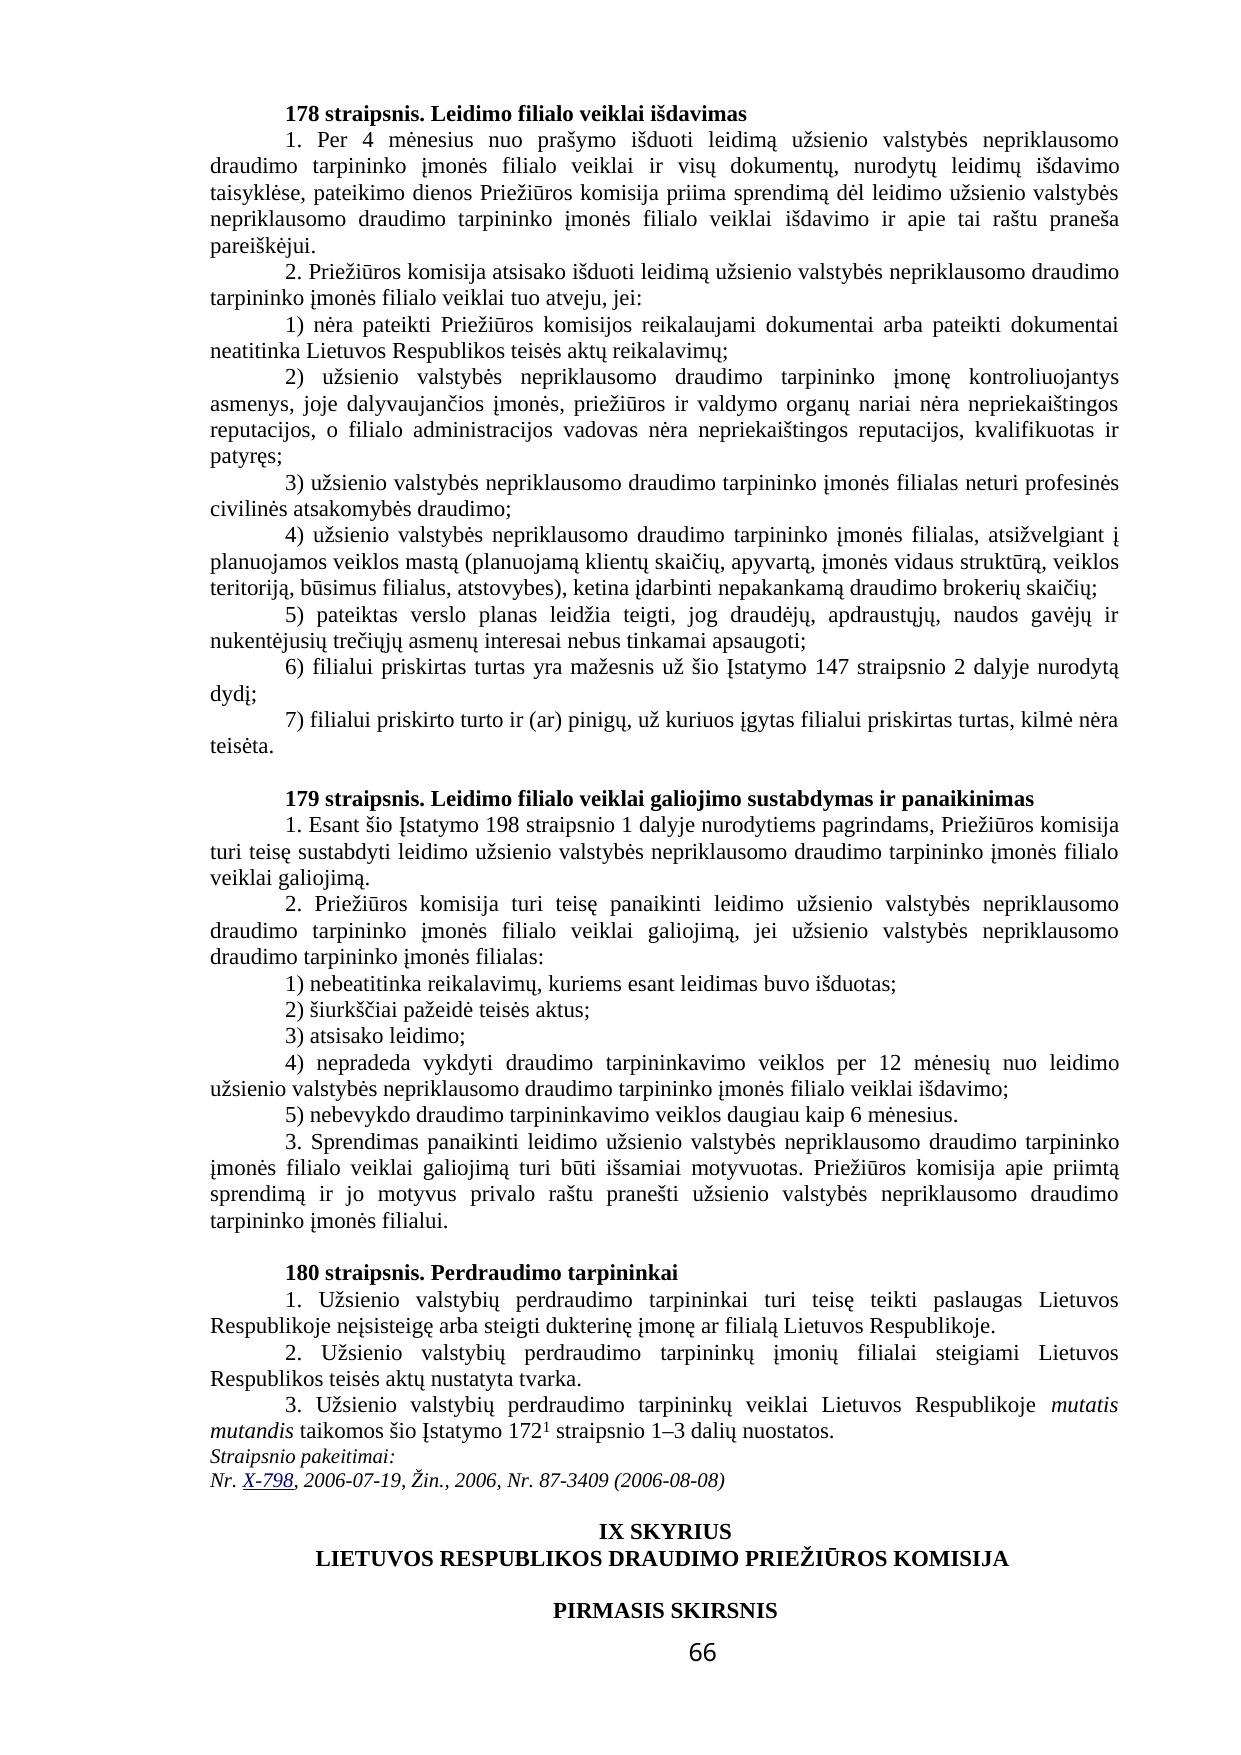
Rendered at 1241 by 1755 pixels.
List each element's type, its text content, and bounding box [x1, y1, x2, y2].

text 180 straipsnis. Perdraudimo tarpininkai [210, 1259, 1120, 1286]
text 6) filialui priskirtas turtas yra mažesnis už šio Įstatymo 147 straipsnio 2 dalyje nurodytą dydį; [210, 653, 1120, 706]
text IX SKYRIUS [210, 1518, 1120, 1545]
text 1. Per 4 mėnesius nuo prašymo išduoti leidimą užsienio valstybės nepriklausomo draudimo tarpininko įmonės filialo veiklai ir visų dokumentų, nurodytų leidimų išdavimo taisyklėse, pateikimo dienos Priežiūros komisija priima sprendimą dėl leidimo užsienio valstybės nepriklausomo draudimo tarpininko įmonės filialo veiklai išdavimo ir apie tai raštu praneša pareiškėjui. [210, 126, 1120, 258]
text 2. Užsienio valstybių perdraudimo tarpininkų įmonių filialai steigiami Lietuvos Respublikos teisės aktų nustatyta tvarka. [210, 1338, 1120, 1391]
text 3. Užsienio valstybių perdraudimo tarpininkų veiklai Lietuvos Respublikoje mutatis mutandis taikomos šio Įstatymo 1721 straipsnio 1–3 dalių nuostatos. [210, 1391, 1120, 1444]
text 1. Užsienio valstybių perdraudimo tarpininkai turi teisę teikti paslaugas Lietuvos Respublikoje neįsisteigę arba steigti dukterinę įmonę ar filialą Lietuvos Respublikoje. [210, 1286, 1120, 1338]
text 7) filialui priskirto turto ir (ar) pinigų, už kuriuos įgytas filialui priskirtas turtas, kilmė nėra teisėta. [210, 706, 1120, 759]
text 3) atsisako leidimo; [210, 1022, 1120, 1049]
text 2. Priežiūros komisija atsisako išduoti leidimą užsienio valstybės nepriklausomo draudimo tarpininko įmonės filialo veiklai tuo atveju, jei: [210, 258, 1120, 311]
subtitle 179 straipsnis. Leidimo filialo veiklai galiojimo sustabdymas ir panaikinimas [285, 785, 1120, 811]
text 5) nebevykdo draudimo tarpininkavimo veiklos daugiau kaip 6 mėnesius. [210, 1101, 1120, 1128]
text 178 straipsnis. Leidimo filialo veiklai išdavimas [210, 100, 1120, 126]
text 4) užsienio valstybės nepriklausomo draudimo tarpininko įmonės filialas, atsižvelgiant į planuojamos veiklos mastą (planuojamą klientų skaičių, apyvartą, įmonės vidaus struktūrą, veiklos teritoriją, būsimus filialus, atstovybes), ketina įdarbinti nepakankamą draudimo brokerių skaičių; [210, 522, 1120, 601]
text 5) pateiktas verslo planas leidžia teigti, jog draudėjų, apdraustųjų, naudos gavėjų ir nukentėjusių trečiųjų asmenų interesai nebus tinkamai apsaugoti; [210, 601, 1120, 653]
text Nr. X-798, 2006-07-19, Žin., 2006, Nr. 87-3409 (2006-08-08) [210, 1468, 1120, 1492]
text 1. Esant šio Įstatymo 198 straipsnio 1 dalyje nurodytiems pagrindams, Priežiūros komisija turi teisę sustabdyti leidimo užsienio valstybės nepriklausomo draudimo tarpininko įmonės filialo veiklai galiojimą. [210, 811, 1120, 891]
text 2) užsienio valstybės nepriklausomo draudimo tarpininko įmonę kontroliuojantys asmenys, joje dalyvaujančios įmonės, priežiūros ir valdymo organų nariai nėra nepriekaištingos reputacijos, o filialo administracijos vadovas nėra nepriekaištingos reputacijos, kvalifikuotas ir patyręs; [210, 363, 1120, 469]
text 2) šiurkščiai pažeidė teisės aktus; [210, 996, 1120, 1022]
text Straipsnio pakeitimai: [210, 1444, 1120, 1468]
text 3. Sprendimas panaikinti leidimo užsienio valstybės nepriklausomo draudimo tarpininko įmonės filialo veiklai galiojimą turi būti išsamiai motyvuotas. Priežiūros komisija apie priimtą sprendimą ir jo motyvus privalo raštu pranešti užsienio valstybės nepriklausomo draudimo tarpininko įmonės filialui. [210, 1128, 1120, 1233]
text 4) nepradeda vykdyti draudimo tarpininkavimo veiklos per 12 mėnesių nuo leidimo užsienio valstybės nepriklausomo draudimo tarpininko įmonės filialo veiklai išdavimo; [210, 1049, 1120, 1101]
text 2. Priežiūros komisija turi teisę panaikinti leidimo užsienio valstybės nepriklausomo draudimo tarpininko įmonės filialo veiklai galiojimą, jei užsienio valstybės nepriklausomo draudimo tarpininko įmonės filialas: [210, 891, 1120, 969]
text Lietuvos Respublikos DRAUDIMO PRIEŽIŪROS KOMISIJA [210, 1545, 1120, 1571]
text PIRMASIS SKirsnis [210, 1597, 1120, 1624]
text 3) užsienio valstybės nepriklausomo draudimo tarpininko įmonės filialas neturi profesinės civilinės atsakomybės draudimo; [210, 469, 1120, 522]
text 1) nebeatitinka reikalavimų, kuriems esant leidimas buvo išduotas; [210, 969, 1120, 996]
text 1) nėra pateikti Priežiūros komisijos reikalaujami dokumentai arba pateikti dokumentai neatitinka Lietuvos Respublikos teisės aktų reikalavimų; [210, 311, 1120, 363]
